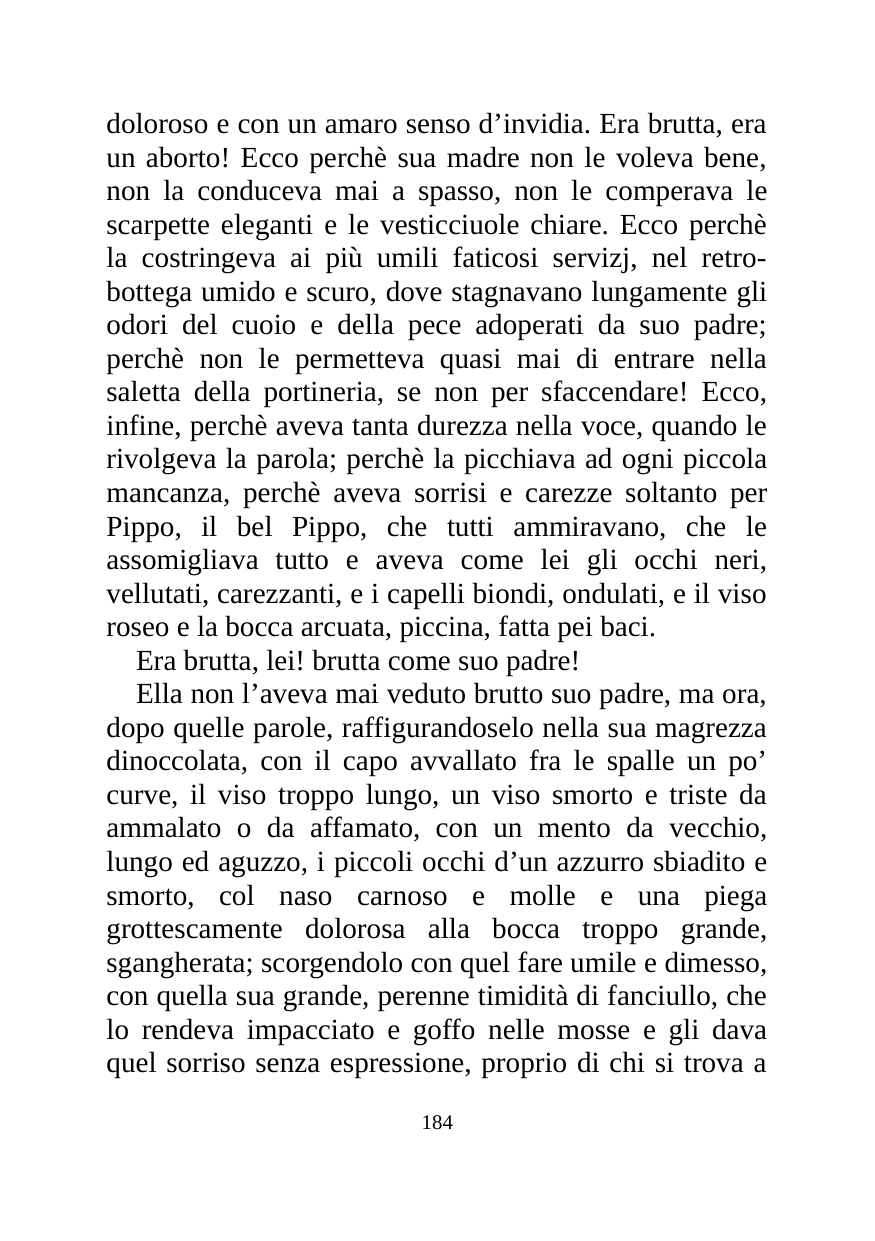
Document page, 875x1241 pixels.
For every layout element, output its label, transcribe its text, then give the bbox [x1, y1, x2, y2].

text Ella non l’aveva mai veduto brutto suo padre, ma ora, dopo quelle parole, raffigurandoselo nella sua magrezza dinoccolata, con il capo avvallato fra le spalle un po’ curve, il viso troppo lungo, un viso smorto e triste da ammalato o da affamato, con un mento da vecchio, lungo ed aguzzo, i piccoli occhi d’un azzurro sbiadito e smorto, col naso carnoso e molle e una piega grottescamente dolorosa alla bocca troppo grande, sgangherata; scorgendolo con quel fare umile e dimesso, con quella sua grande, perenne timidità di fanciullo, che lo rendeva impacciato e goffo nelle mosse e gli dava quel sorriso senza espressione, proprio di chi si trova a [106, 676, 768, 1079]
text Era brutta, lei! brutta come suo padre! [106, 643, 768, 676]
text doloroso e con un amaro senso d’invidia. Era brutta, era un aborto! Ecco perchè sua madre non le voleva bene, non la conduceva mai a spasso, non le comperava le scarpette eleganti e le vesticciuole chiare. Ecco perchè la costringeva ai più umili faticosi servizj, nel retro-bottega umido e scuro, dove stagnavano lungamente gli odori del cuoio e della pece adoperati da suo padre; perchè non le permetteva quasi mai di entrare nella saletta della portineria, se non per sfaccendare! Ecco, infine, perchè aveva tanta durezza nella voce, quando le rivolgeva la parola; perchè la picchiava ad ogni piccola mancanza, perchè aveva sorrisi e carezze soltanto per Pippo, il bel Pippo, che tutti ammiravano, che le assomigliava tutto e aveva come lei gli occhi neri, vellutati, carezzanti, e i capelli biondi, ondulati, e il viso roseo e la bocca arcuata, piccina, fatta pei baci. [106, 106, 768, 643]
